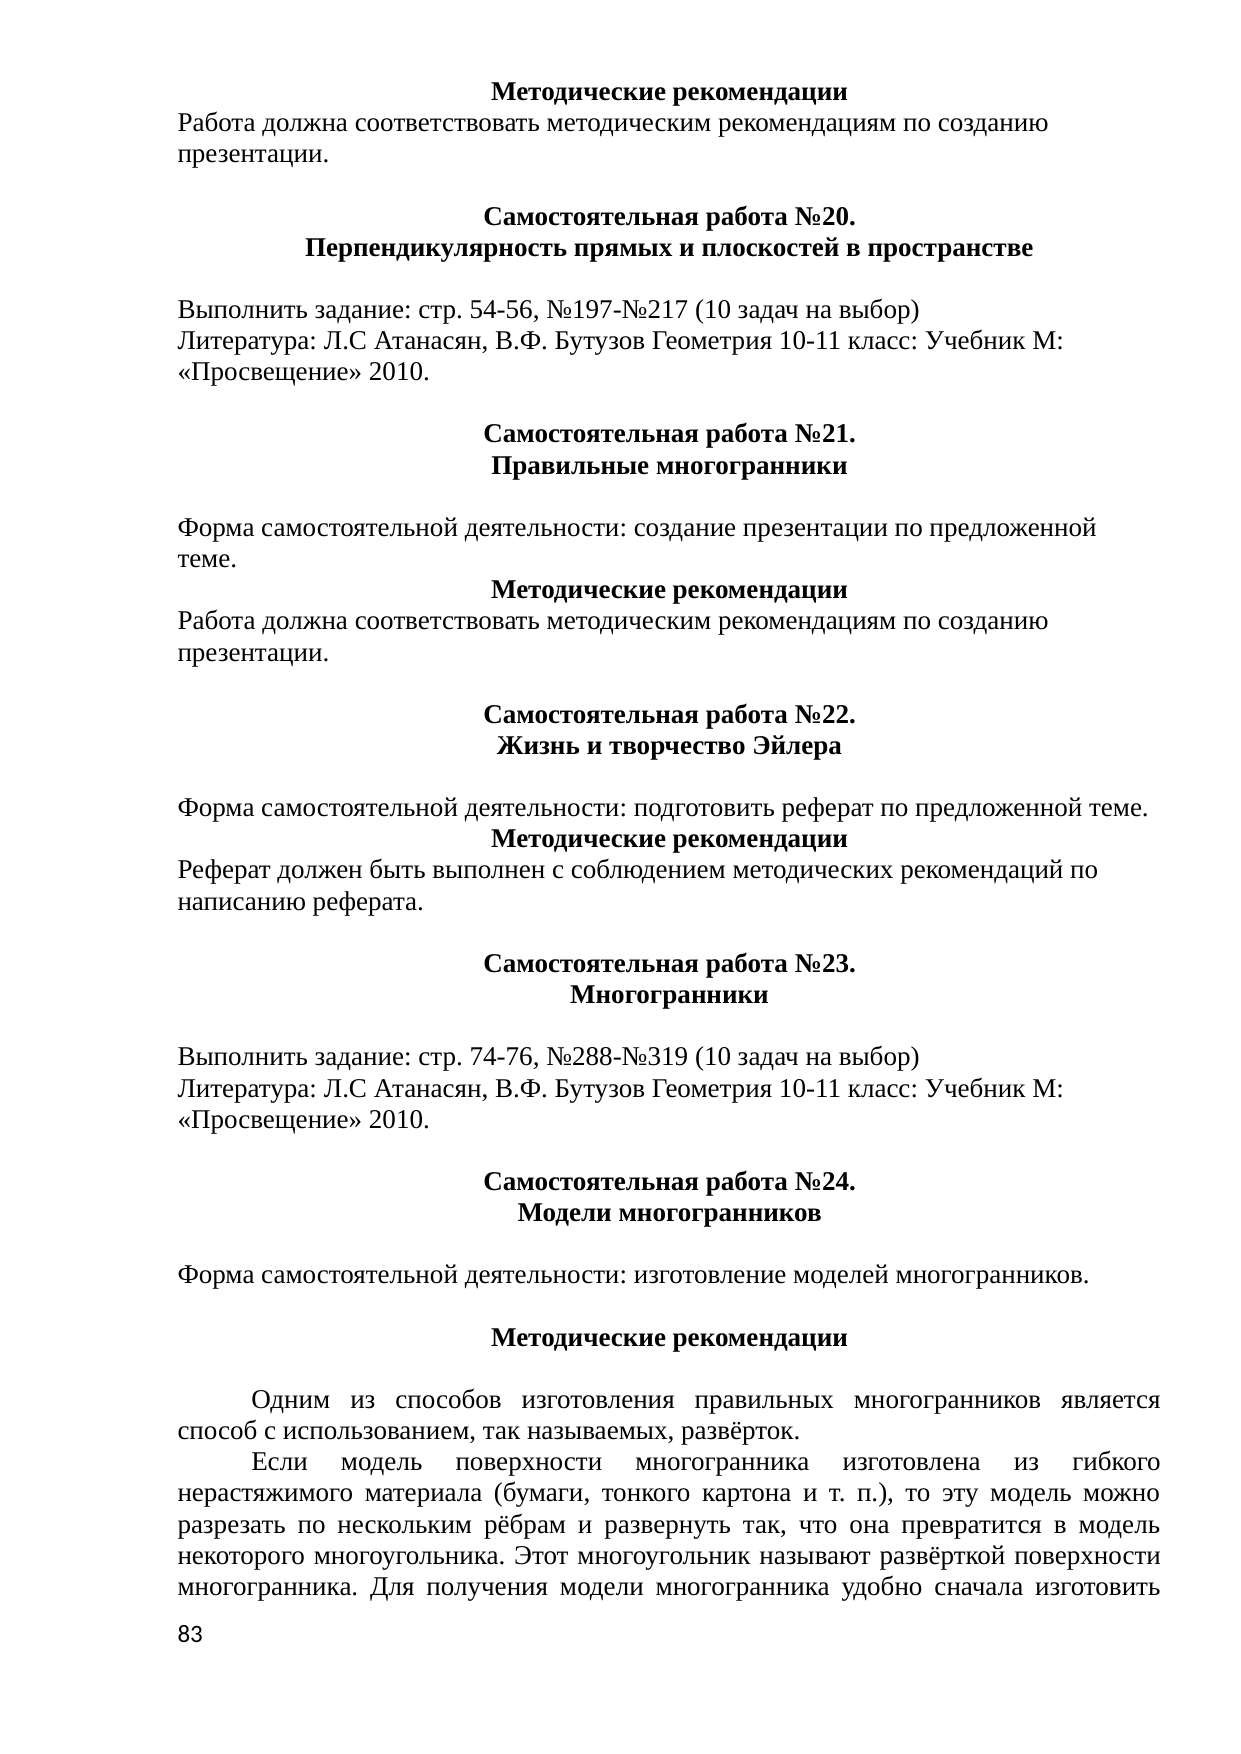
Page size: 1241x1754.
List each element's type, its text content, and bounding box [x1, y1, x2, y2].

text Методические рекомендации [177, 822, 1162, 854]
text Методические рекомендации [177, 1321, 1162, 1352]
text Литература: Л.С Атанасян, В.Ф. Бутузов Геометрия 10-11 класс: Учебник М: «Просвещение» 2010. [177, 1072, 1162, 1134]
text Многогранники [177, 978, 1162, 1009]
text Перпендикулярность прямых и плоскостей в пространстве [177, 231, 1162, 262]
text Работа должна соответствовать методическим рекомендациям по созданию презентации. [177, 106, 1162, 168]
text Модели многогранников [177, 1196, 1162, 1227]
text Самостоятельная работа №20. [177, 199, 1162, 231]
text Форма самостоятельной деятельности: создание презентации по предложенной теме. [177, 511, 1162, 573]
text Реферат должен быть выполнен с соблюдением методических рекомендаций по написанию реферата. [177, 854, 1162, 916]
text Жизнь и творчество Эйлера [177, 729, 1162, 760]
text Выполнить задание: стр. 54-56, №197-№217 (10 задач на выбор) [177, 293, 1162, 324]
text Одним из способов изготовления правильных многогранников является способ с использованием, так называемых, развёрток. [177, 1383, 1162, 1445]
text Методические рекомендации [177, 573, 1162, 604]
text Методические рекомендации [177, 75, 1162, 106]
text Самостоятельная работа №24. [177, 1165, 1162, 1196]
text Выполнить задание: стр. 74-76, №288-№319 (10 задач на выбор) [177, 1041, 1162, 1072]
text Работа должна соответствовать методическим рекомендациям по созданию презентации. [177, 604, 1162, 667]
text Форма самостоятельной деятельности: подготовить реферат по предложенной теме. [177, 791, 1162, 822]
text Самостоятельная работа №22. [177, 698, 1162, 729]
text Самостоятельная работа №23. [177, 947, 1162, 978]
text Форма самостоятельной деятельности: изготовление моделей многогранников. [177, 1258, 1162, 1290]
text Если модель поверхности многогранника изготовлена из гибкого нерастяжимого материала (бумаги, тонкого картона и т. п.), то эту модель можно разрезать по нескольким рёбрам и развернуть так, что она превратится в модель некоторого многоугольника. Этот многоугольник называют развёрткой поверхности многогранника. Для получения модели многогранника удобно сначала изготовить [177, 1445, 1162, 1601]
text Самостоятельная работа №21. [177, 418, 1162, 449]
text Правильные многогранники [177, 449, 1162, 480]
text Литература: Л.С Атанасян, В.Ф. Бутузов Геометрия 10-11 класс: Учебник М: «Просвещение» 2010. [177, 324, 1162, 386]
